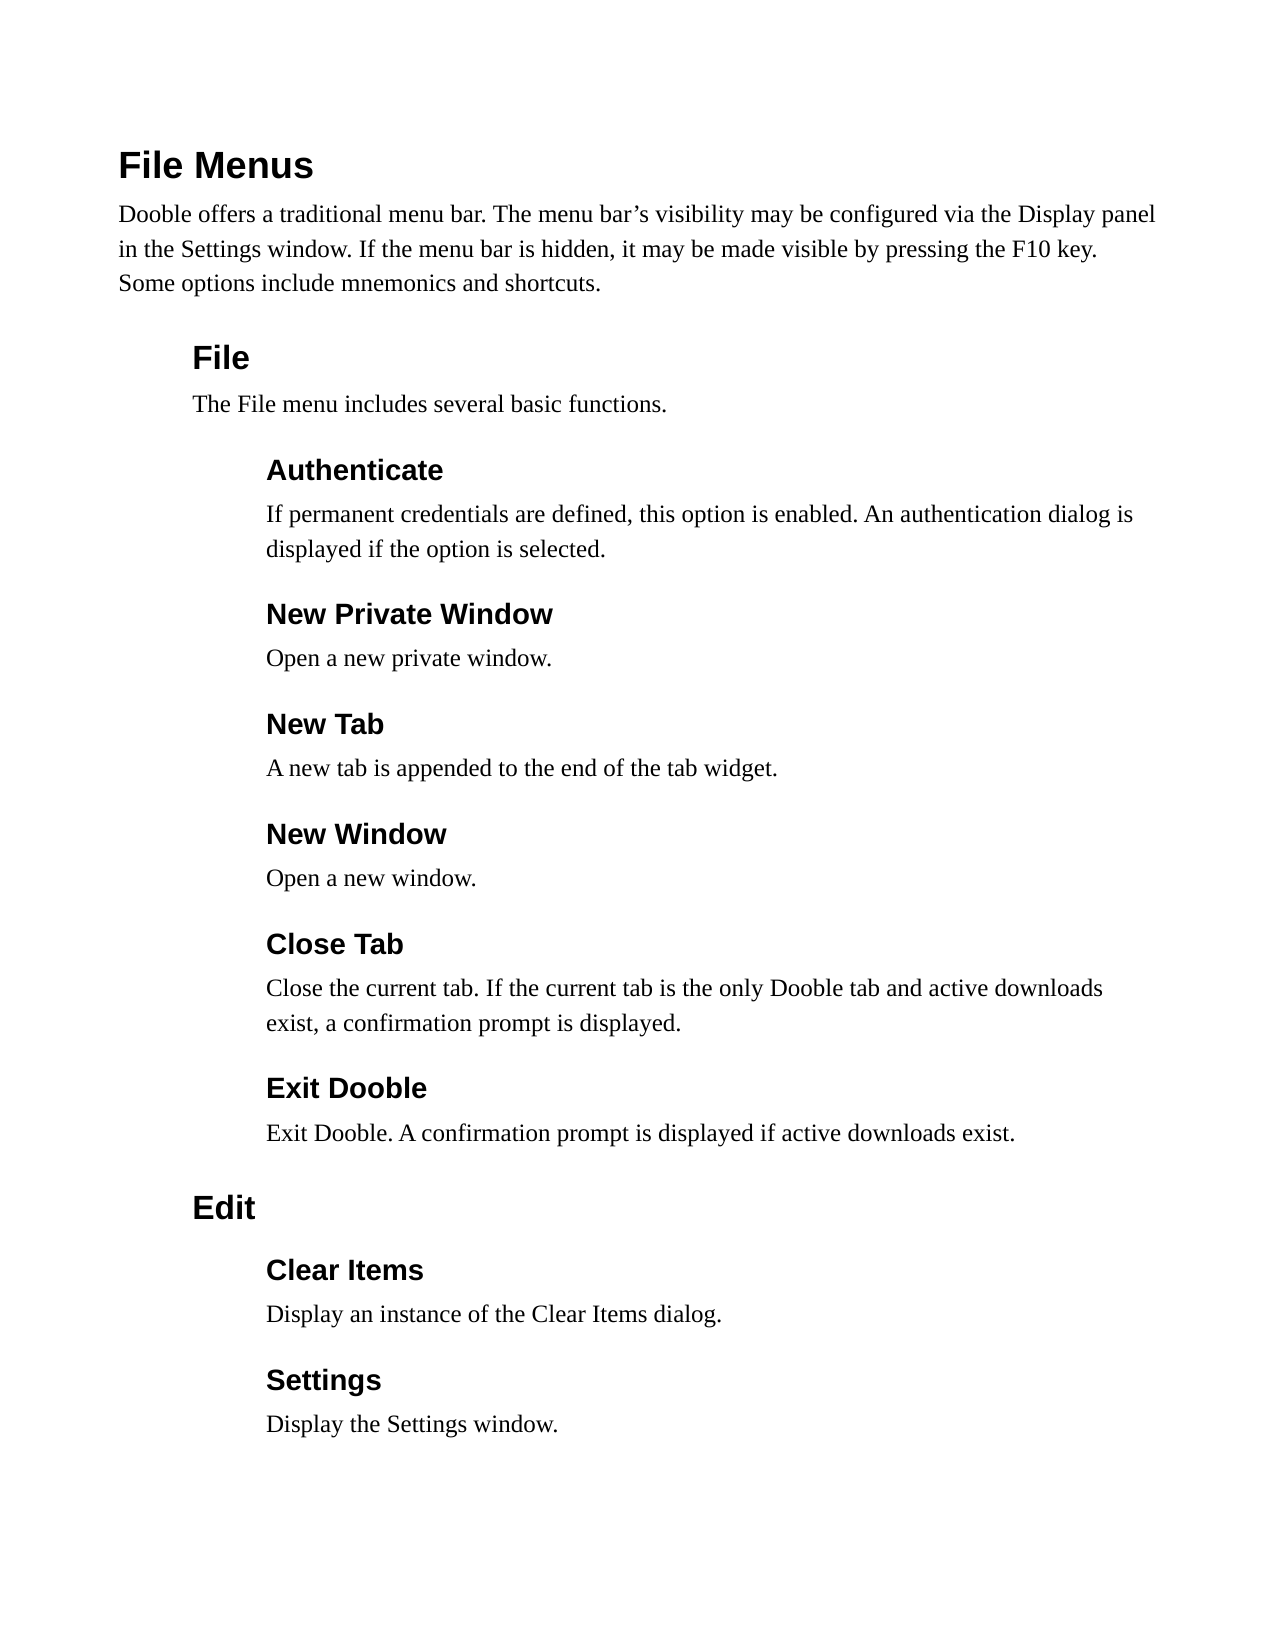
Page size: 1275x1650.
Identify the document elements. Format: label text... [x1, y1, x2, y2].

subtitle File [192, 338, 1157, 377]
subtitle File Menus [118, 143, 1157, 187]
text Close the current tab. If the current tab is the only Dooble tab and active downloads exist, a confirmation prompt is displayed. [266, 973, 1157, 1036]
subtitle New Window [266, 817, 1157, 851]
text A new tab is appended to the end of the tab widget. [266, 753, 1157, 782]
text Open a new private window. [266, 643, 1157, 672]
subtitle Authenticate [266, 453, 1157, 487]
text Open a new window. [266, 863, 1157, 892]
subtitle Edit [192, 1187, 1157, 1226]
subtitle Clear Items [266, 1253, 1157, 1287]
subtitle Exit Dooble [266, 1071, 1157, 1105]
text If permanent credentials are defined, this option is enabled. An authentication dialog is displayed if the option is selected. [266, 499, 1157, 562]
text Dooble offers a traditional menu bar. The menu bar’s visibility may be configured via the Display panel in the Settings window. If the menu bar is hidden, it may be made visible by pressing the F10 key. Some options include mnemonics and shortcuts. [118, 199, 1157, 297]
subtitle Close Tab [266, 927, 1157, 961]
text Display an instance of the Clear Items dialog. [266, 1299, 1157, 1328]
text Exit Dooble. A confirmation prompt is displayed if active downloads exist. [266, 1118, 1157, 1146]
subtitle Settings [266, 1363, 1157, 1397]
text The File menu includes several basic functions. [192, 389, 1157, 418]
subtitle New Private Window [266, 597, 1157, 631]
subtitle New Tab [266, 707, 1157, 741]
text Display the Settings window. [266, 1409, 1157, 1438]
